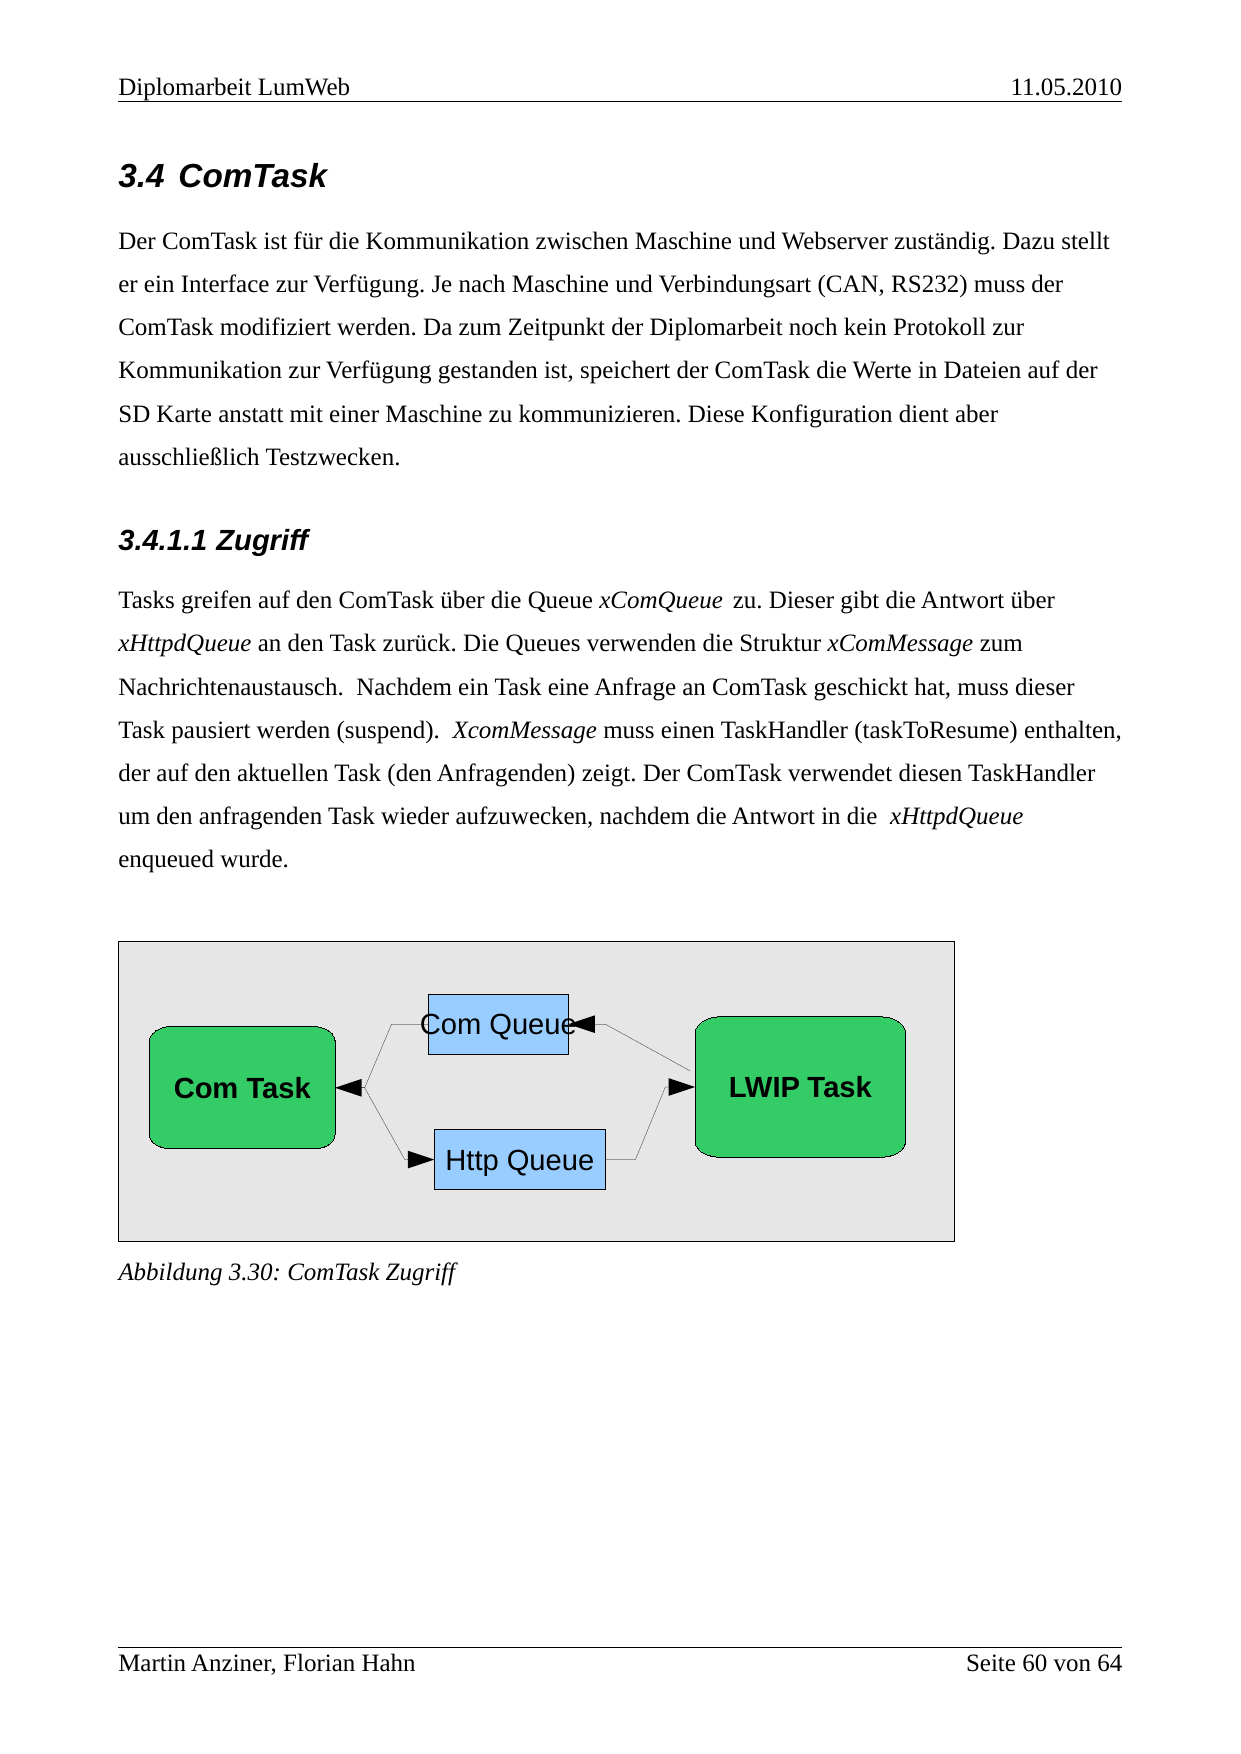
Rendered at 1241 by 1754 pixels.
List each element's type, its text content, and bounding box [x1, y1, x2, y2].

text Der ComTask ist für die Kommunikation zwischen Maschine und Webserver zuständig. Dazu stellt er ein Interface zur Verfügung. Je nach Maschine und Verbindungsart (CAN, RS232) muss der ComTask modifiziert werden. Da zum Zeitpunkt der Diplomarbeit noch kein Protokoll zur Kommunikation zur Verfügung gestanden ist, speichert der ComTask die Werte in Dateien auf der SD Karte anstatt mit einer Maschine zu kommunizieren. Diese Konfiguration dient aber ausschließlich Testzwecken. [118, 226, 1122, 471]
subtitle ComTask [118, 156, 1122, 194]
text Tasks greifen auf den ComTask über die Queue xComQueue zu. Dieser gibt die Antwort über xHttpdQueue an den Task zurück. Die Queues verwenden die Struktur xComMessage zum Nachrichtenaustausch. Nachdem ein Task eine Anfrage an ComTask geschickt hat, muss dieser Task pausiert werden (suspend). XcomMessage muss einen TaskHandler (taskToResume) enthalten, der auf den aktuellen Task (den Anfragenden) zeigt. Der ComTask verwendet diesen TaskHandler um den anfragenden Task wieder aufzuwecken, nachdem die Antwort in die xHttpdQueue enqueued wurde. [118, 585, 1122, 873]
text Abbildung 3.30: ComTask Zugriff [118, 1242, 954, 1285]
subtitle Zugriff [118, 522, 1122, 556]
